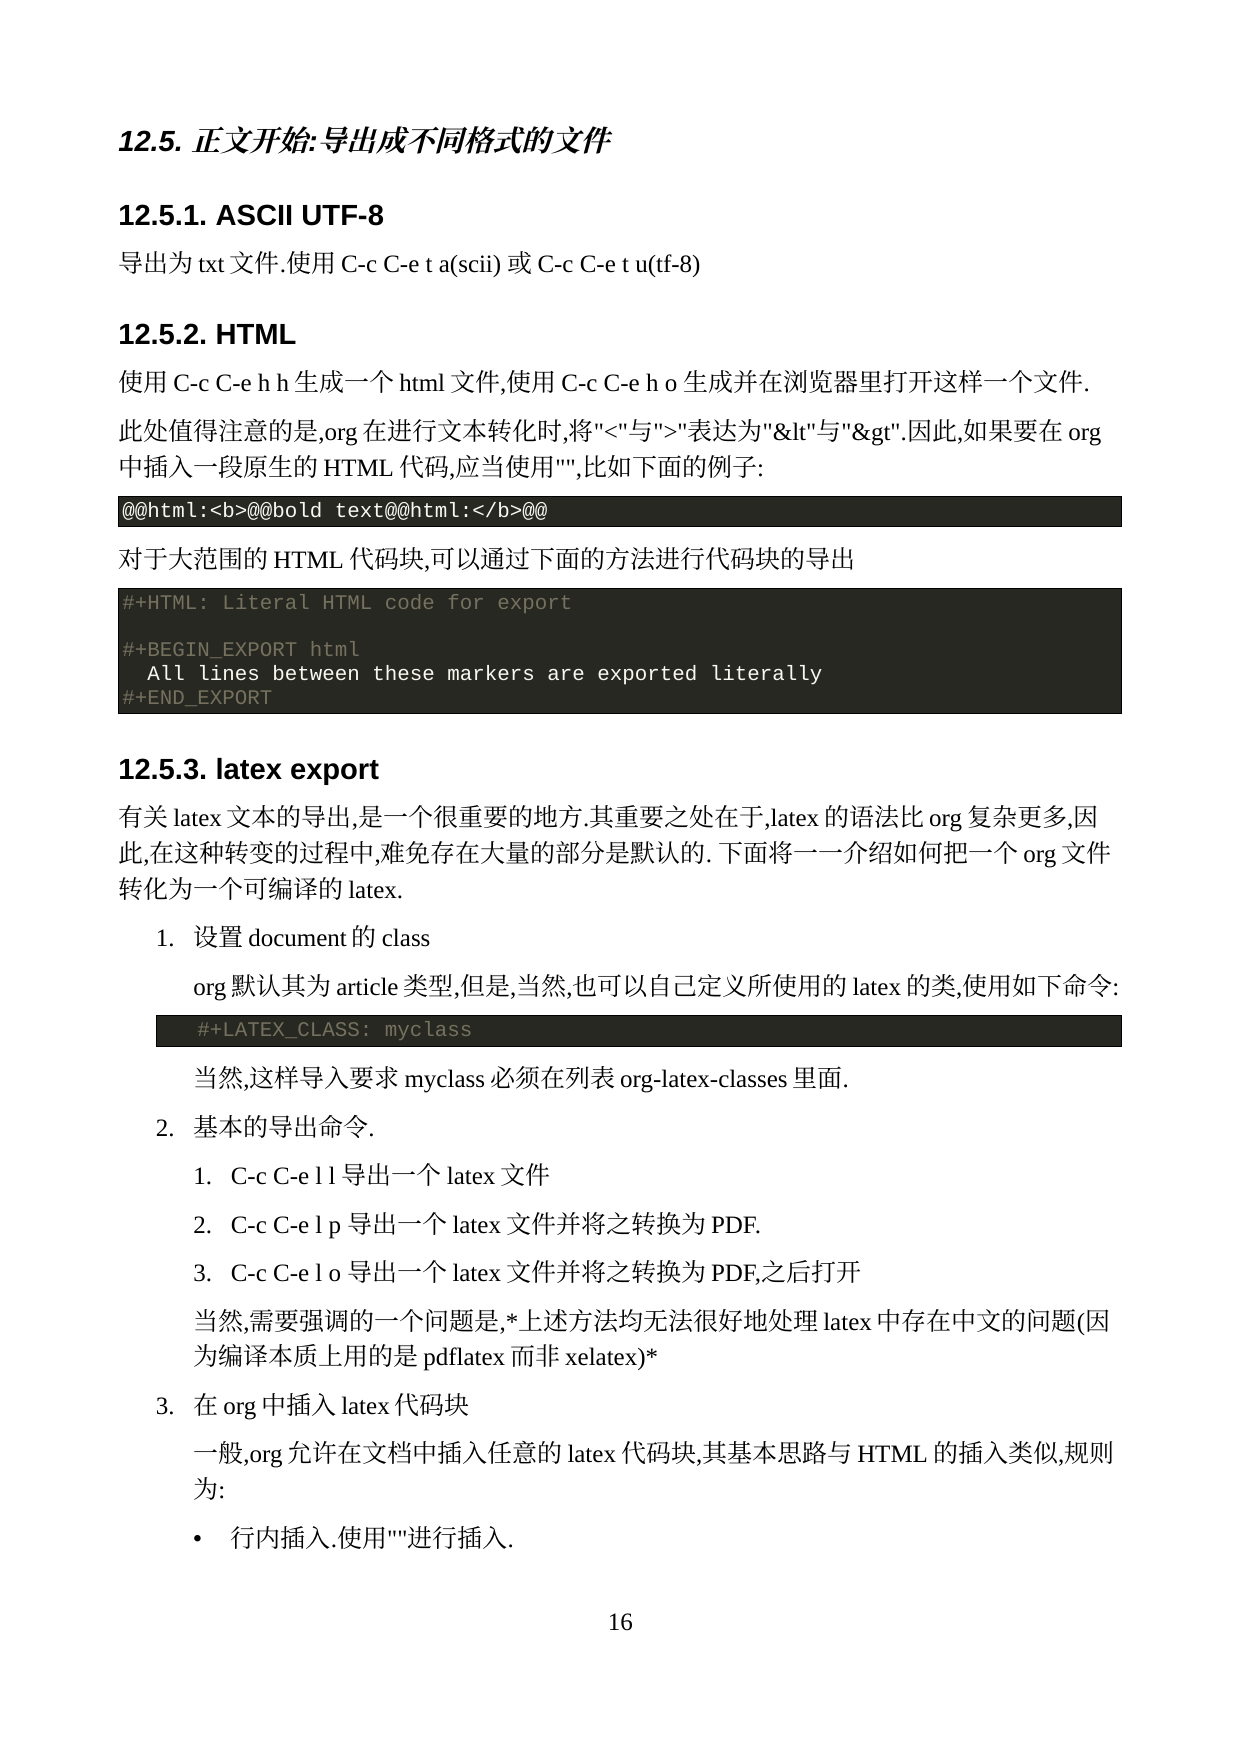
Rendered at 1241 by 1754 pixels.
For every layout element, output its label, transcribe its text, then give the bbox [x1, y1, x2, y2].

text 导出为txt文件.使用C-c C-e t a(scii) 或C-c C-e t u(tf-8) [118, 243, 1122, 279]
list 设置document的class [156, 918, 1122, 954]
list 基本的导出命令. [156, 1107, 1122, 1143]
subtitle latex export [118, 752, 1122, 785]
text #+HTML: Literal HTML code for export [119, 589, 1121, 612]
text All lines between these markers are exported literally [119, 659, 1121, 683]
list C-c C-e l p 导出一个latex文件并将之转换为PDF. [193, 1204, 1122, 1240]
list org默认其为article类型,但是,当然,也可以自己定义所使用的latex的类,使用如下命令: [156, 967, 1122, 1002]
list 当然,这样导入要求myclass必须在列表org-latex-classes里面. [156, 1059, 1122, 1095]
subtitle ASCII UTF-8 [118, 197, 1122, 231]
list #+LATEX_CLASS: myclass [157, 1016, 1121, 1046]
text 此处值得注意的是,org在进行文本转化时,将"<"与">"表达为"&lt"与"&gt".因此,如果要在org中插入一段原生的HTML代码,应当使用"",比如下面的例子: [118, 411, 1122, 483]
list 行内插入.使用""进行插入. [193, 1518, 1122, 1554]
list 在org中插入latex代码块 [156, 1386, 1122, 1421]
list 一般,org允许在文档中插入任意的latex代码块,其基本思路与HTML的插入类似,规则为: [156, 1434, 1122, 1506]
subtitle HTML [118, 317, 1122, 351]
text @@html:<b>@@bold text@@html:</b>@@ [119, 497, 1121, 526]
subtitle 正文开始:导出成不同格式的文件 [118, 118, 1122, 160]
list 当然,需要强调的一个问题是,*上述方法均无法很好地处理latex中存在中文的问题(因为编译本质上用的是pdflatex而非xelatex)* [156, 1301, 1122, 1373]
list C-c C-e l o 导出一个latex文件并将之转换为PDF,之后打开 [193, 1253, 1122, 1289]
text 有关latex文本的导出,是一个很重要的地方.其重要之处在于,latex的语法比org复杂更多,因此,在这种转变的过程中,难免存在大量的部分是默认的. 下面将一一介绍如何把一个org文件转化为一个可编译的latex. [118, 798, 1122, 906]
list C-c C-e l l 导出一个latex文件 [193, 1156, 1122, 1192]
text 对于大范围的HTML代码块,可以通过下面的方法进行代码块的导出 [118, 540, 1122, 576]
text 使用C-c C-e h h生成一个html文件,使用C-c C-e h o 生成并在浏览器里打开这样一个文件. [118, 363, 1122, 399]
text #+END_EXPORT [119, 683, 1121, 713]
text #+BEGIN_EXPORT html [119, 636, 1121, 659]
